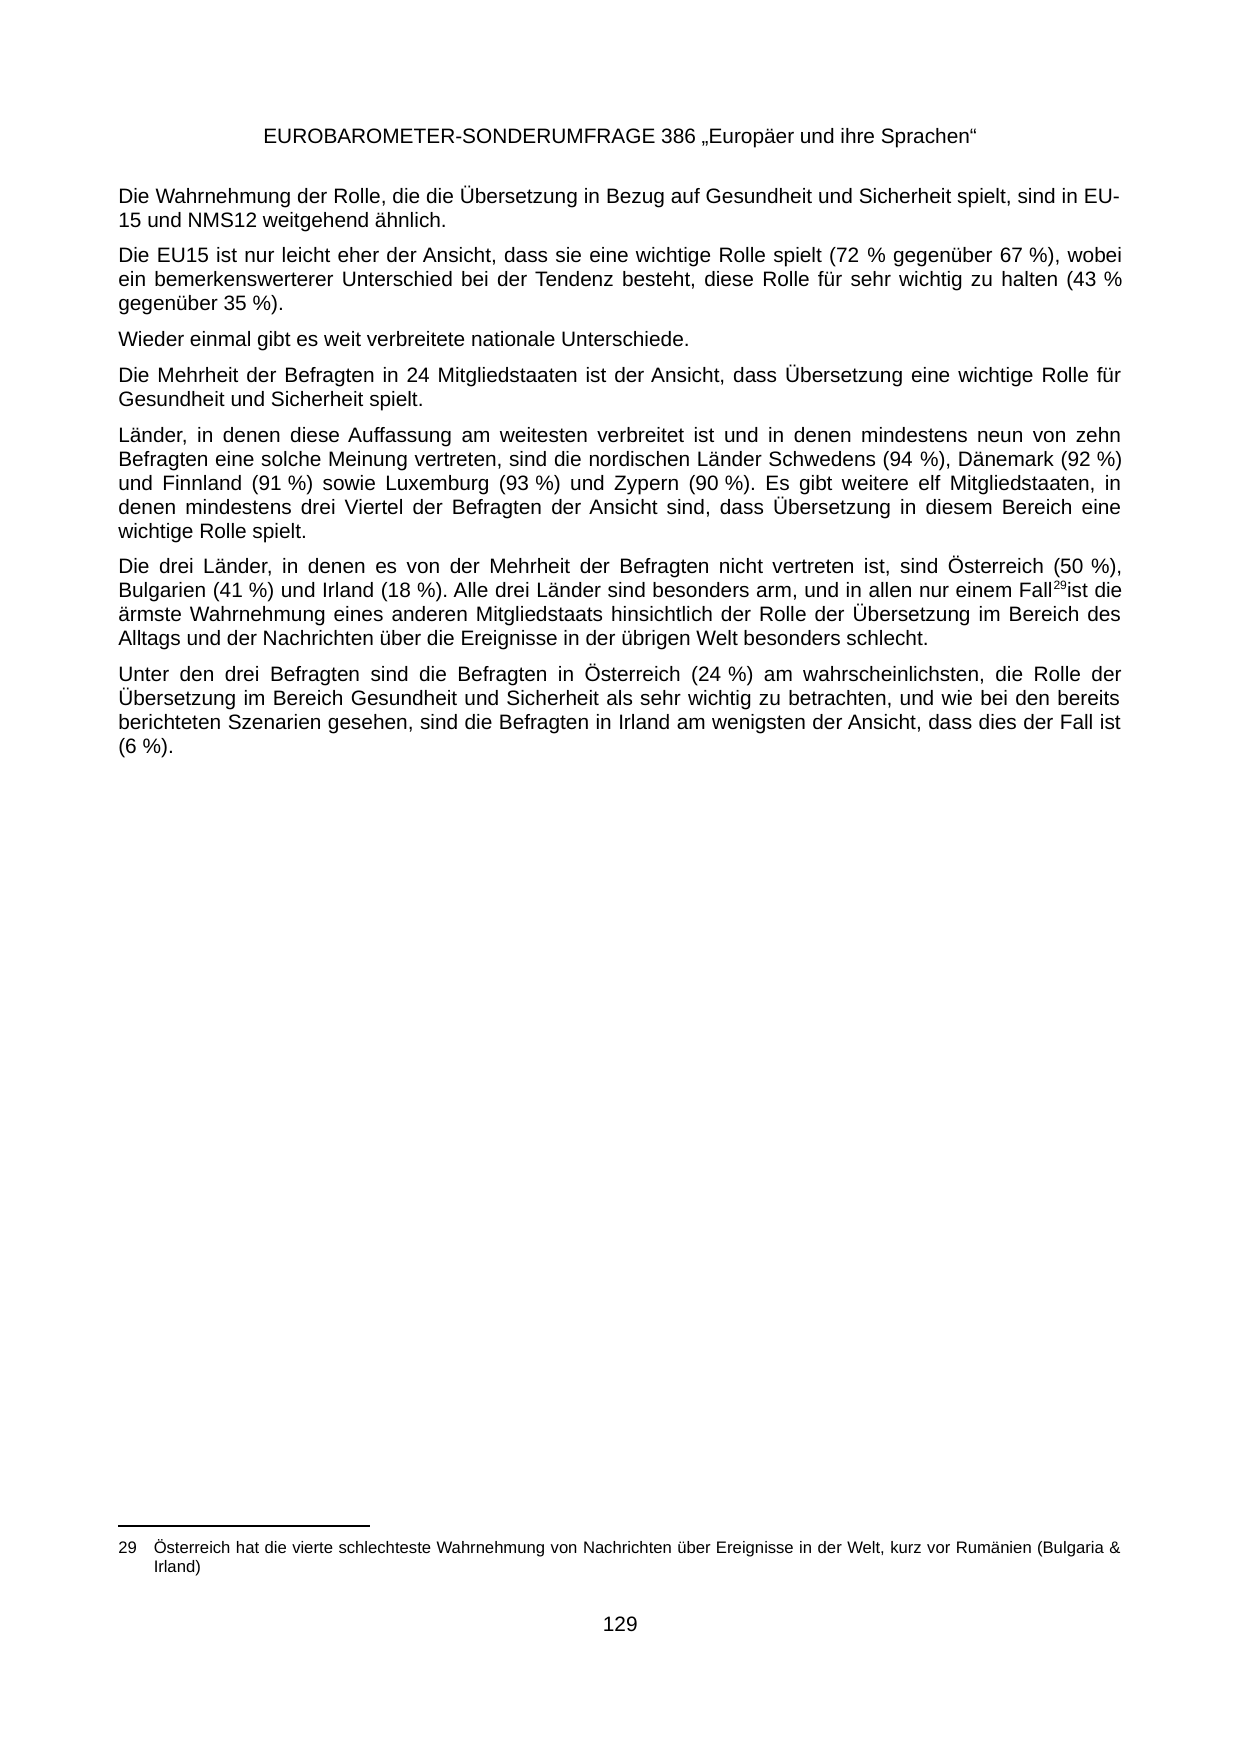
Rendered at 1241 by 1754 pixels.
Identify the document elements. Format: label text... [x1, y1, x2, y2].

text Wieder einmal gibt es weit verbreitete nationale Unterschiede. [118, 327, 1122, 351]
text Unter den drei Befragten sind die Befragten in Österreich (24 %) am wahrscheinlichsten, die Rolle der Übersetzung im Bereich Gesundheit und Sicherheit als sehr wichtig zu betrachten, und wie bei den bereits berichteten Szenarien gesehen, sind die Befragten in Irland am wenigsten der Ansicht, dass dies der Fall ist (6 %). [118, 662, 1122, 758]
text Länder, in denen diese Auffassung am weitesten verbreitet ist und in denen mindestens neun von zehn Befragten eine solche Meinung vertreten, sind die nordischen Länder Schwedens (94 %), Dänemark (92 %) und Finnland (91 %) sowie Luxemburg (93 %) und Zypern (90 %). Es gibt weitere elf Mitgliedstaaten, in denen mindestens drei Viertel der Befragten der Ansicht sind, dass Übersetzung in diesem Bereich eine wichtige Rolle spielt. [118, 423, 1122, 542]
text Österreich hat die vierte schlechteste Wahrnehmung von Nachrichten über Ereignisse in der Welt, kurz vor Rumänien (Bulgaria & Irland) [118, 1538, 1122, 1576]
text Die Wahrnehmung der Rolle, die die Übersetzung in Bezug auf Gesundheit und Sicherheit spielt, sind in EU-15 und NMS12 weitgehend ähnlich. [118, 183, 1122, 231]
text Die EU15 ist nur leicht eher der Ansicht, dass sie eine wichtige Rolle spielt (72 % gegenüber 67 %), wobei ein bemerkenswerterer Unterschied bei der Tendenz besteht, diese Rolle für sehr wichtig zu halten (43 % gegenüber 35 %). [118, 243, 1122, 315]
text Die Mehrheit der Befragten in 24 Mitgliedstaaten ist der Ansicht, dass Übersetzung eine wichtige Rolle für Gesundheit und Sicherheit spielt. [118, 363, 1122, 411]
text Die drei Länder, in denen es von der Mehrheit der Befragten nicht vertreten ist, sind Österreich (50 %), Bulgarien (41 %) und Irland (18 %). Alle drei Länder sind besonders arm, und in allen nur einem Fallist die ärmste Wahrnehmung eines anderen Mitgliedstaats hinsichtlich der Rolle der Übersetzung im Bereich des Alltags und der Nachrichten über die Ereignisse in der übrigen Welt besonders schlecht. [118, 554, 1122, 650]
